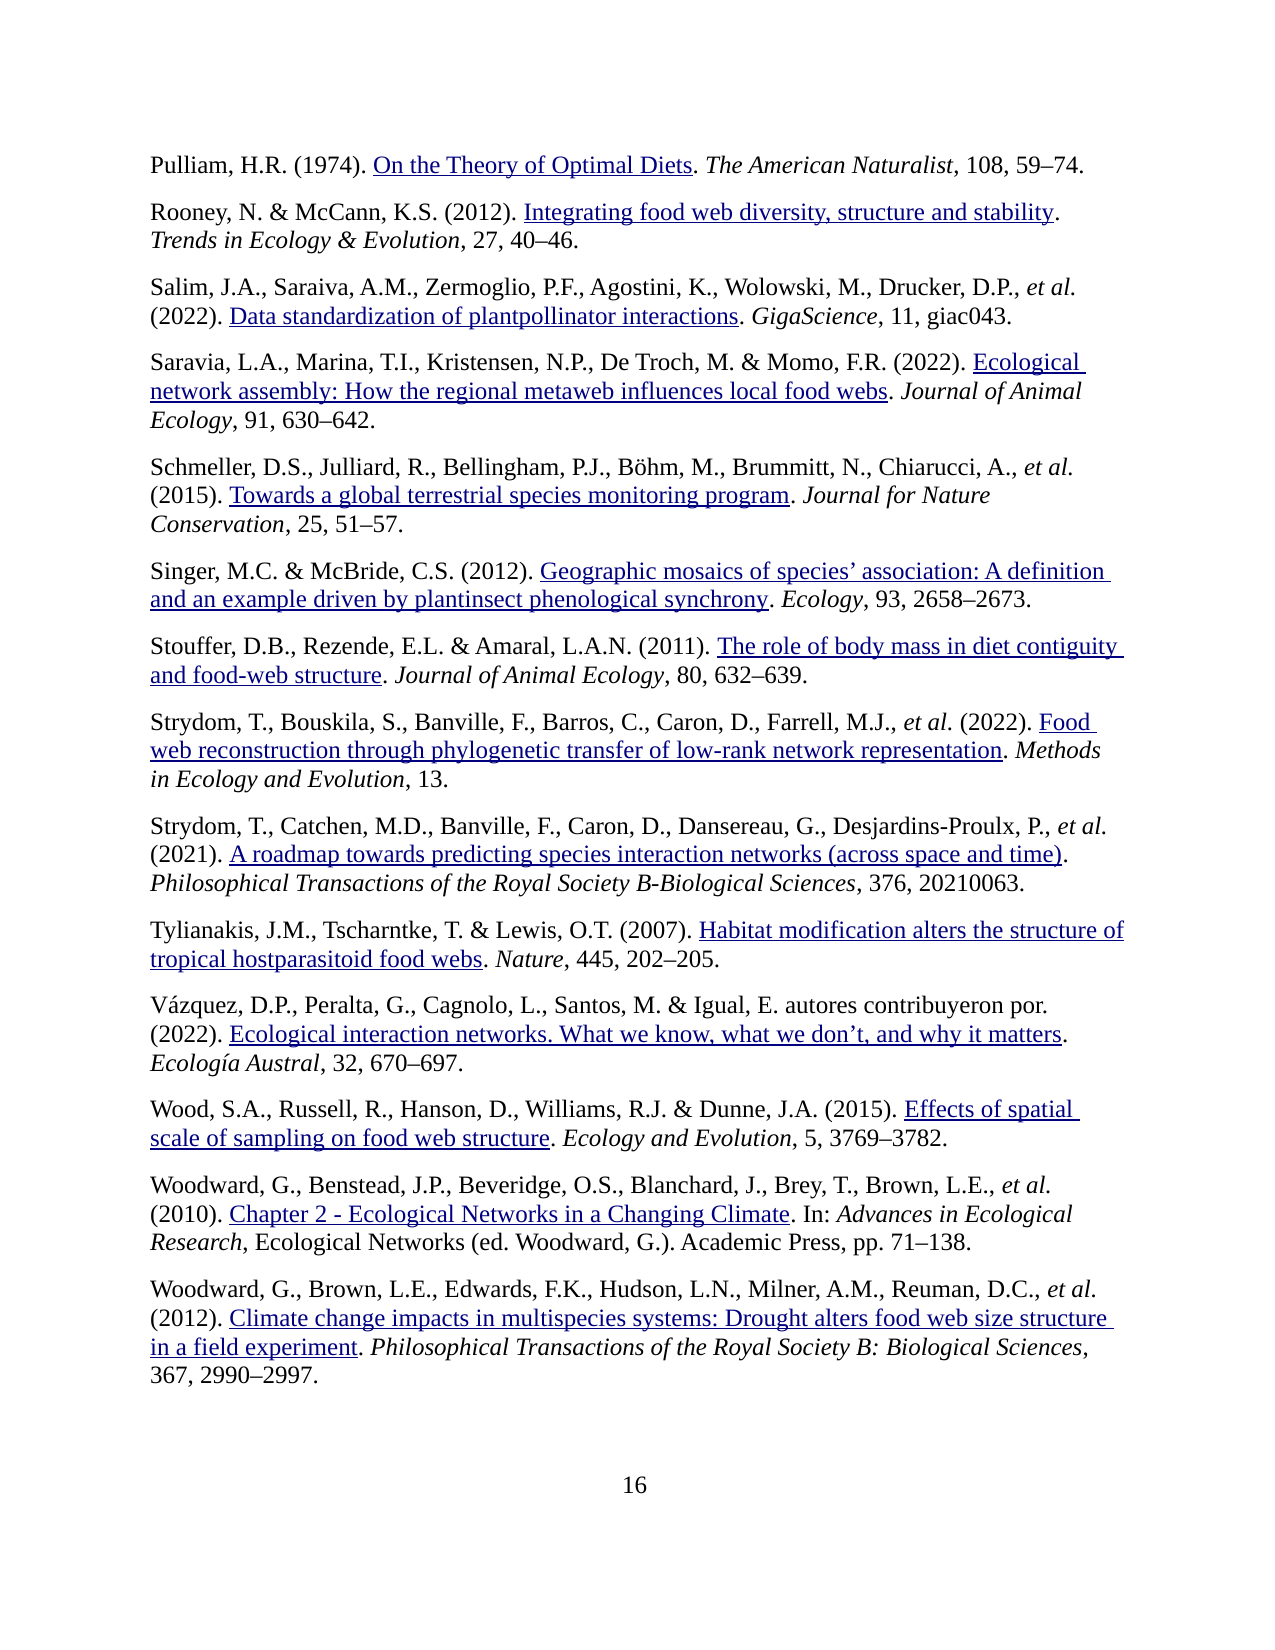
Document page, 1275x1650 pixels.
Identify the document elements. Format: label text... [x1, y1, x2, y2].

text Pulliam, H.R. (1974). On the Theory of Optimal Diets. The American Naturalist, 108, 59–74. [150, 150, 1125, 179]
text Strydom, T., Bouskila, S., Banville, F., Barros, C., Caron, D., Farrell, M.J., et al. (2022). Food web reconstruction through phylogenetic transfer of low-rank network representation. Methods in Ecology and Evolution, 13. [150, 707, 1125, 793]
text Woodward, G., Brown, L.E., Edwards, F.K., Hudson, L.N., Milner, A.M., Reuman, D.C., et al. (2012). Climate change impacts in multispecies systems: Drought alters food web size structure in a field experiment. Philosophical Transactions of the Royal Society B: Biological Sciences, 367, 2990–2997. [150, 1274, 1125, 1389]
text Singer, M.C. & McBride, C.S. (2012). Geographic mosaics of species’ association: A definition and an example driven by plantinsect phenological synchrony. Ecology, 93, 2658–2673. [150, 556, 1125, 613]
text Strydom, T., Catchen, M.D., Banville, F., Caron, D., Dansereau, G., Desjardins-Proulx, P., et al. (2021). A roadmap towards predicting species interaction networks (across space and time). Philosophical Transactions of the Royal Society B-Biological Sciences, 376, 20210063. [150, 811, 1125, 897]
text Wood, S.A., Russell, R., Hanson, D., Williams, R.J. & Dunne, J.A. (2015). Effects of spatial scale of sampling on food web structure. Ecology and Evolution, 5, 3769–3782. [150, 1094, 1125, 1152]
text Vázquez, D.P., Peralta, G., Cagnolo, L., Santos, M. & Igual, E. autores contribuyeron por. (2022). Ecological interaction networks. What we know, what we don’t, and why it matters. Ecología Austral, 32, 670–697. [150, 990, 1125, 1077]
text Stouffer, D.B., Rezende, E.L. & Amaral, L.A.N. (2011). The role of body mass in diet contiguity and food-web structure. Journal of Animal Ecology, 80, 632–639. [150, 631, 1125, 689]
text Salim, J.A., Saraiva, A.M., Zermoglio, P.F., Agostini, K., Wolowski, M., Drucker, D.P., et al. (2022). Data standardization of plantpollinator interactions. GigaScience, 11, giac043. [150, 272, 1125, 329]
text Saravia, L.A., Marina, T.I., Kristensen, N.P., De Troch, M. & Momo, F.R. (2022). Ecological network assembly: How the regional metaweb influences local food webs. Journal of Animal Ecology, 91, 630–642. [150, 347, 1125, 434]
text Schmeller, D.S., Julliard, R., Bellingham, P.J., Böhm, M., Brummitt, N., Chiarucci, A., et al. (2015). Towards a global terrestrial species monitoring program. Journal for Nature Conservation, 25, 51–57. [150, 452, 1125, 538]
text Woodward, G., Benstead, J.P., Beveridge, O.S., Blanchard, J., Brey, T., Brown, L.E., et al. (2010). Chapter 2 - Ecological Networks in a Changing Climate. In: Advances in Ecological Research, Ecological Networks (ed. Woodward, G.). Academic Press, pp. 71–138. [150, 1170, 1125, 1256]
text Tylianakis, J.M., Tscharntke, T. & Lewis, O.T. (2007). Habitat modification alters the structure of tropical hostparasitoid food webs. Nature, 445, 202–205. [150, 915, 1125, 972]
text Rooney, N. & McCann, K.S. (2012). Integrating food web diversity, structure and stability. Trends in Ecology & Evolution, 27, 40–46. [150, 197, 1125, 254]
